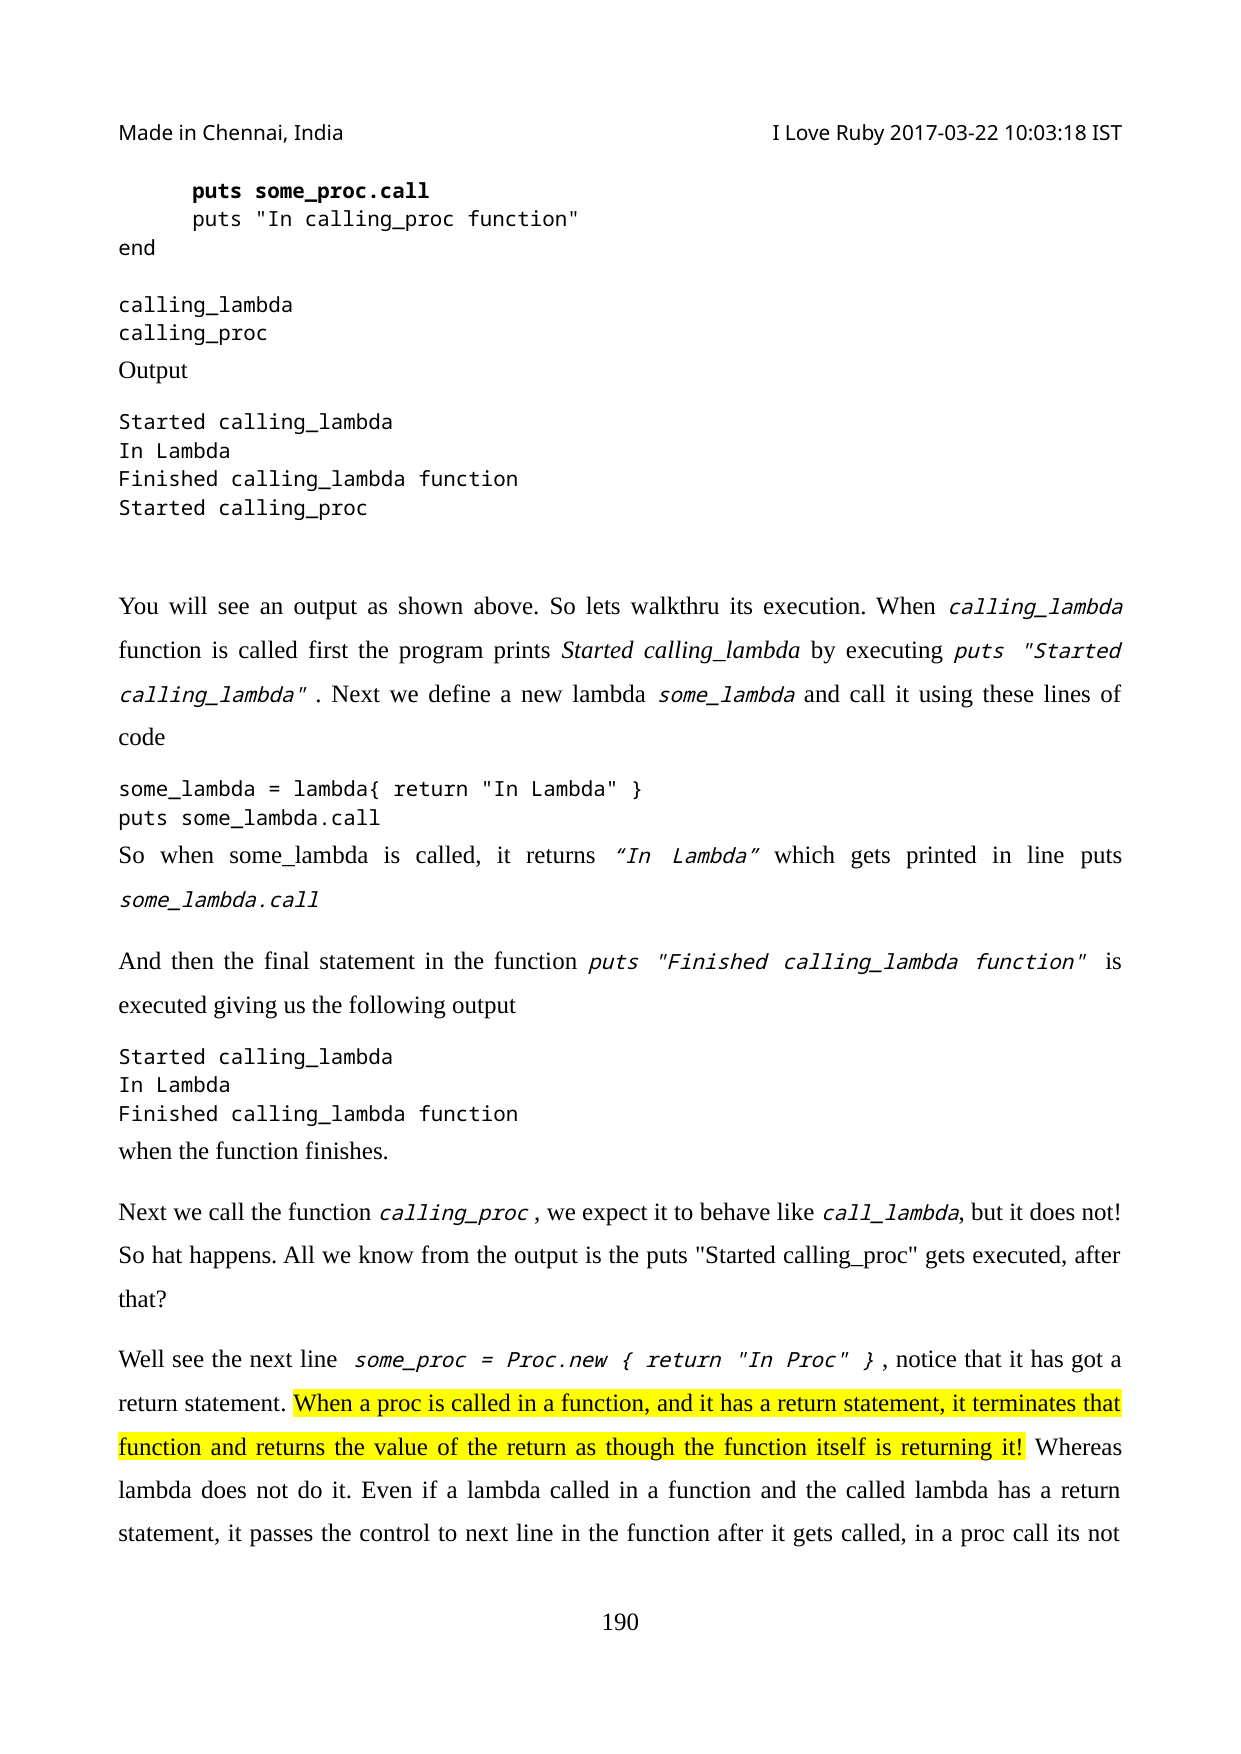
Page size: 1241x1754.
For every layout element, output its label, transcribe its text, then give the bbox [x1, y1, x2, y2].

text In Lambda [118, 1070, 1122, 1099]
text calling_lambda [118, 290, 1122, 318]
text puts some_lambda.call [118, 803, 1122, 831]
text Started calling_lambda [118, 1042, 1122, 1070]
text And then the final statement in the function puts "Finished calling_lambda function" is executed giving us the following output [118, 946, 1122, 1018]
text Next we call the function calling_proc , we expect it to behave like call_lambda, but it does not! So hat happens. All we know from the output is the puts "Started calling_proc" gets executed, after that? [118, 1197, 1122, 1312]
text calling_proc [118, 318, 1122, 347]
text end [118, 233, 1122, 261]
text Well see the next line some_proc = Proc.new { return "In Proc" } , notice that it has got a return statement. When a proc is called in a function, and it has a return statement, it terminates that function and returns the value of the return as though the function itself is returning it! Whereas lambda does not do it. Even if a lambda called in a function and the called lambda has a return statement, it passes the control to next line in the function after it gets called, in a proc call its not [118, 1344, 1122, 1547]
text puts some_proc.call [118, 176, 1122, 204]
text In Lambda [118, 436, 1122, 464]
text Output [118, 356, 1122, 384]
text puts "In calling_proc function" [118, 204, 1122, 233]
text Started calling_lambda [118, 407, 1122, 436]
text So when some_lambda is called, it returns “In Lambda” which gets printed in line puts some_lambda.call [118, 840, 1122, 913]
text Finished calling_lambda function [118, 1099, 1122, 1127]
text Started calling_proc [118, 493, 1122, 521]
text Finished calling_lambda function [118, 464, 1122, 493]
text some_lambda = lambda{ return "In Lambda" } [118, 774, 1122, 803]
text You will see an output as shown above. So lets walkthru its execution. When calling_lambda function is called first the program prints Started calling_lambda by executing puts "Started calling_lambda" . Next we define a new lambda some_lambda and call it using these lines of code [118, 591, 1122, 751]
text when the function finishes. [118, 1136, 1122, 1165]
